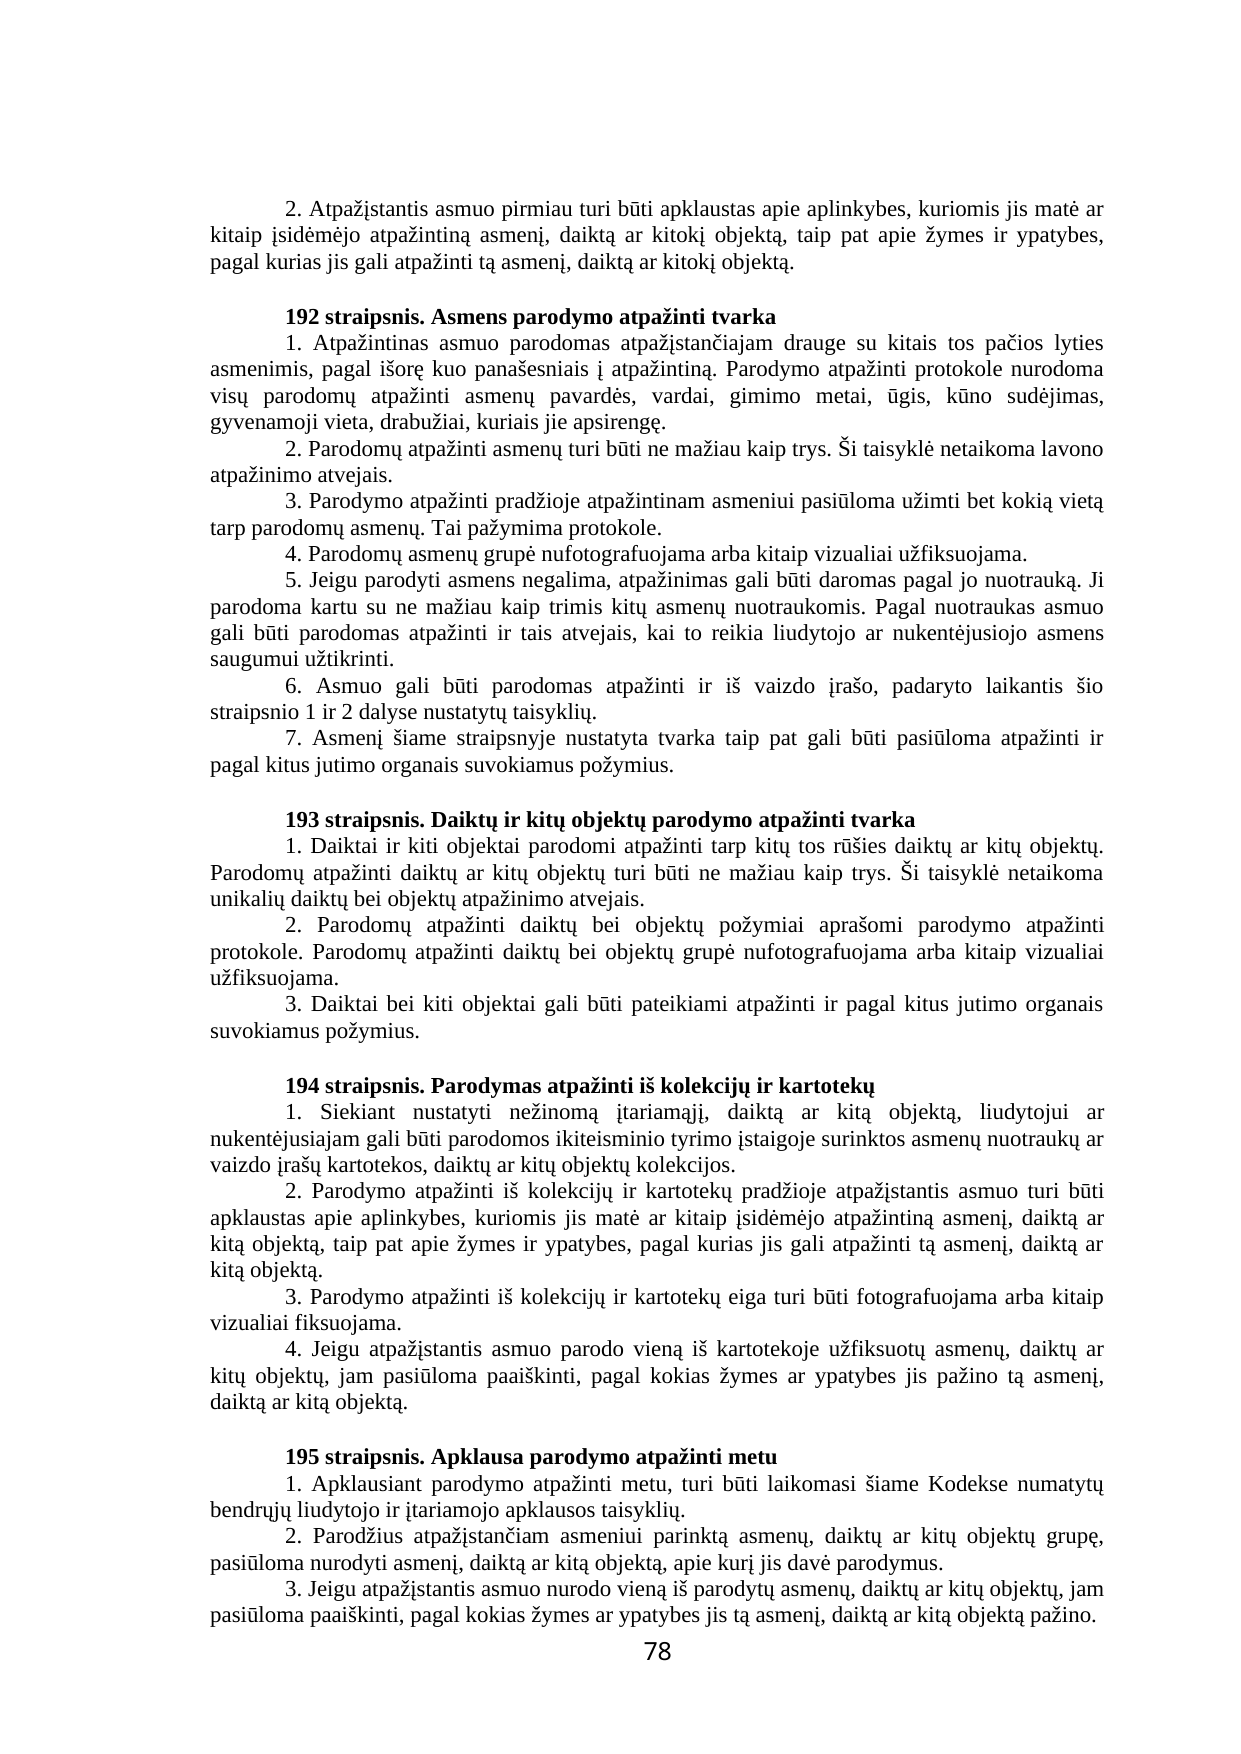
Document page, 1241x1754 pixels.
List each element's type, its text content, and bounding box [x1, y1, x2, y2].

text 1. Atpažintinas asmuo parodomas atpažįstančiajam drauge su kitais tos pačios lyties asmenimis, pagal išorę kuo panašesniais į atpažintiną. Parodymo atpažinti protokole nurodoma visų parodomų atpažinti asmenų pavardės, vardai, gimimo metai, ūgis, kūno sudėjimas, gyvenamoji vieta, drabužiai, kuriais jie apsirengę. [210, 329, 1106, 434]
text 195 straipsnis. Apklausa parodymo atpažinti metu [210, 1443, 1106, 1469]
text 193 straipsnis. Daiktų ir kitų objektų parodymo atpažinti tvarka [210, 806, 1106, 832]
text 2. Parodymo atpažinti iš kolekcijų ir kartotekų pradžioje atpažįstantis asmuo turi būti apklaustas apie aplinkybes, kuriomis jis matė ar kitaip įsidėmėjo atpažintiną asmenį, daiktą ar kitą objektą, taip pat apie žymes ir ypatybes, pagal kurias jis gali atpažinti tą asmenį, daiktą ar kitą objektą. [210, 1177, 1106, 1283]
text 3. Parodymo atpažinti iš kolekcijų ir kartotekų eiga turi būti fotografuojama arba kitaip vizualiai fiksuojama. [210, 1283, 1106, 1335]
text 3. Parodymo atpažinti pradžioje atpažintinam asmeniui pasiūloma užimti bet kokią vietą tarp parodomų asmenų. Tai pažymima protokole. [210, 487, 1106, 540]
text 2. Parodomų atpažinti asmenų turi būti ne mažiau kaip trys. Ši taisyklė netaikoma lavono atpažinimo atvejais. [210, 434, 1106, 487]
text 7. Asmenį šiame straipsnyje nustatyta tvarka taip pat gali būti pasiūloma atpažinti ir pagal kitus jutimo organais suvokiamus požymius. [210, 724, 1106, 777]
text 2. Parodomų atpažinti daiktų bei objektų požymiai aprašomi parodymo atpažinti protokole. Parodomų atpažinti daiktų bei objektų grupė nufotografuojama arba kitaip vizualiai užfiksuojama. [210, 911, 1106, 990]
text 1. Siekiant nustatyti nežinomą įtariamąjį, daiktą ar kitą objektą, liudytojui ar nukentėjusiajam gali būti parodomos ikiteisminio tyrimo įstaigoje surinktos asmenų nuotraukų ar vaizdo įrašų kartotekos, daiktų ar kitų objektų kolekcijos. [210, 1098, 1106, 1177]
text 2. Atpažįstantis asmuo pirmiau turi būti apklaustas apie aplinkybes, kuriomis jis matė ar kitaip įsidėmėjo atpažintiną asmenį, daiktą ar kitokį objektą, taip pat apie žymes ir ypatybes, pagal kurias jis gali atpažinti tą asmenį, daiktą ar kitokį objektą. [210, 195, 1106, 274]
text 1. Apklausiant parodymo atpažinti metu, turi būti laikomasi šiame Kodekse numatytų bendrųjų liudytojo ir įtariamojo apklausos taisyklių. [210, 1469, 1106, 1522]
text 2. Parodžius atpažįstančiam asmeniui parinktą asmenų, daiktų ar kitų objektų grupę, pasiūloma nurodyti asmenį, daiktą ar kitą objektą, apie kurį jis davė parodymus. [210, 1522, 1106, 1575]
text 3. Jeigu atpažįstantis asmuo nurodo vieną iš parodytų asmenų, daiktų ar kitų objektų, jam pasiūloma paaiškinti, pagal kokias žymes ar ypatybes jis tą asmenį, daiktą ar kitą objektą pažino. [210, 1575, 1106, 1628]
text 194 straipsnis. Parodymas atpažinti iš kolekcijų ir kartotekų [210, 1072, 1106, 1098]
text 3. Daiktai bei kiti objektai gali būti pateikiami atpažinti ir pagal kitus jutimo organais suvokiamus požymius. [210, 990, 1106, 1043]
text 5. Jeigu parodyti asmens negalima, atpažinimas gali būti daromas pagal jo nuotrauką. Ji parodoma kartu su ne mažiau kaip trimis kitų asmenų nuotraukomis. Pagal nuotraukas asmuo gali būti parodomas atpažinti ir tais atvejais, kai to reikia liudytojo ar nukentėjusiojo asmens saugumui užtikrinti. [210, 566, 1106, 672]
text 4. Jeigu atpažįstantis asmuo parodo vieną iš kartotekoje užfiksuotų asmenų, daiktų ar kitų objektų, jam pasiūloma paaiškinti, pagal kokias žymes ar ypatybes jis pažino tą asmenį, daiktą ar kitą objektą. [210, 1335, 1106, 1414]
text 1. Daiktai ir kiti objektai parodomi atpažinti tarp kitų tos rūšies daiktų ar kitų objektų. Parodomų atpažinti daiktų ar kitų objektų turi būti ne mažiau kaip trys. Ši taisyklė netaikoma unikalių daiktų bei objektų atpažinimo atvejais. [210, 832, 1106, 911]
text 4. Parodomų asmenų grupė nufotografuojama arba kitaip vizualiai užfiksuojama. [210, 540, 1106, 566]
text 6. Asmuo gali būti parodomas atpažinti ir iš vaizdo įrašo, padaryto laikantis šio straipsnio 1 ir 2 dalyse nustatytų taisyklių. [210, 672, 1106, 724]
text 192 straipsnis. Asmens parodymo atpažinti tvarka [210, 303, 1106, 329]
